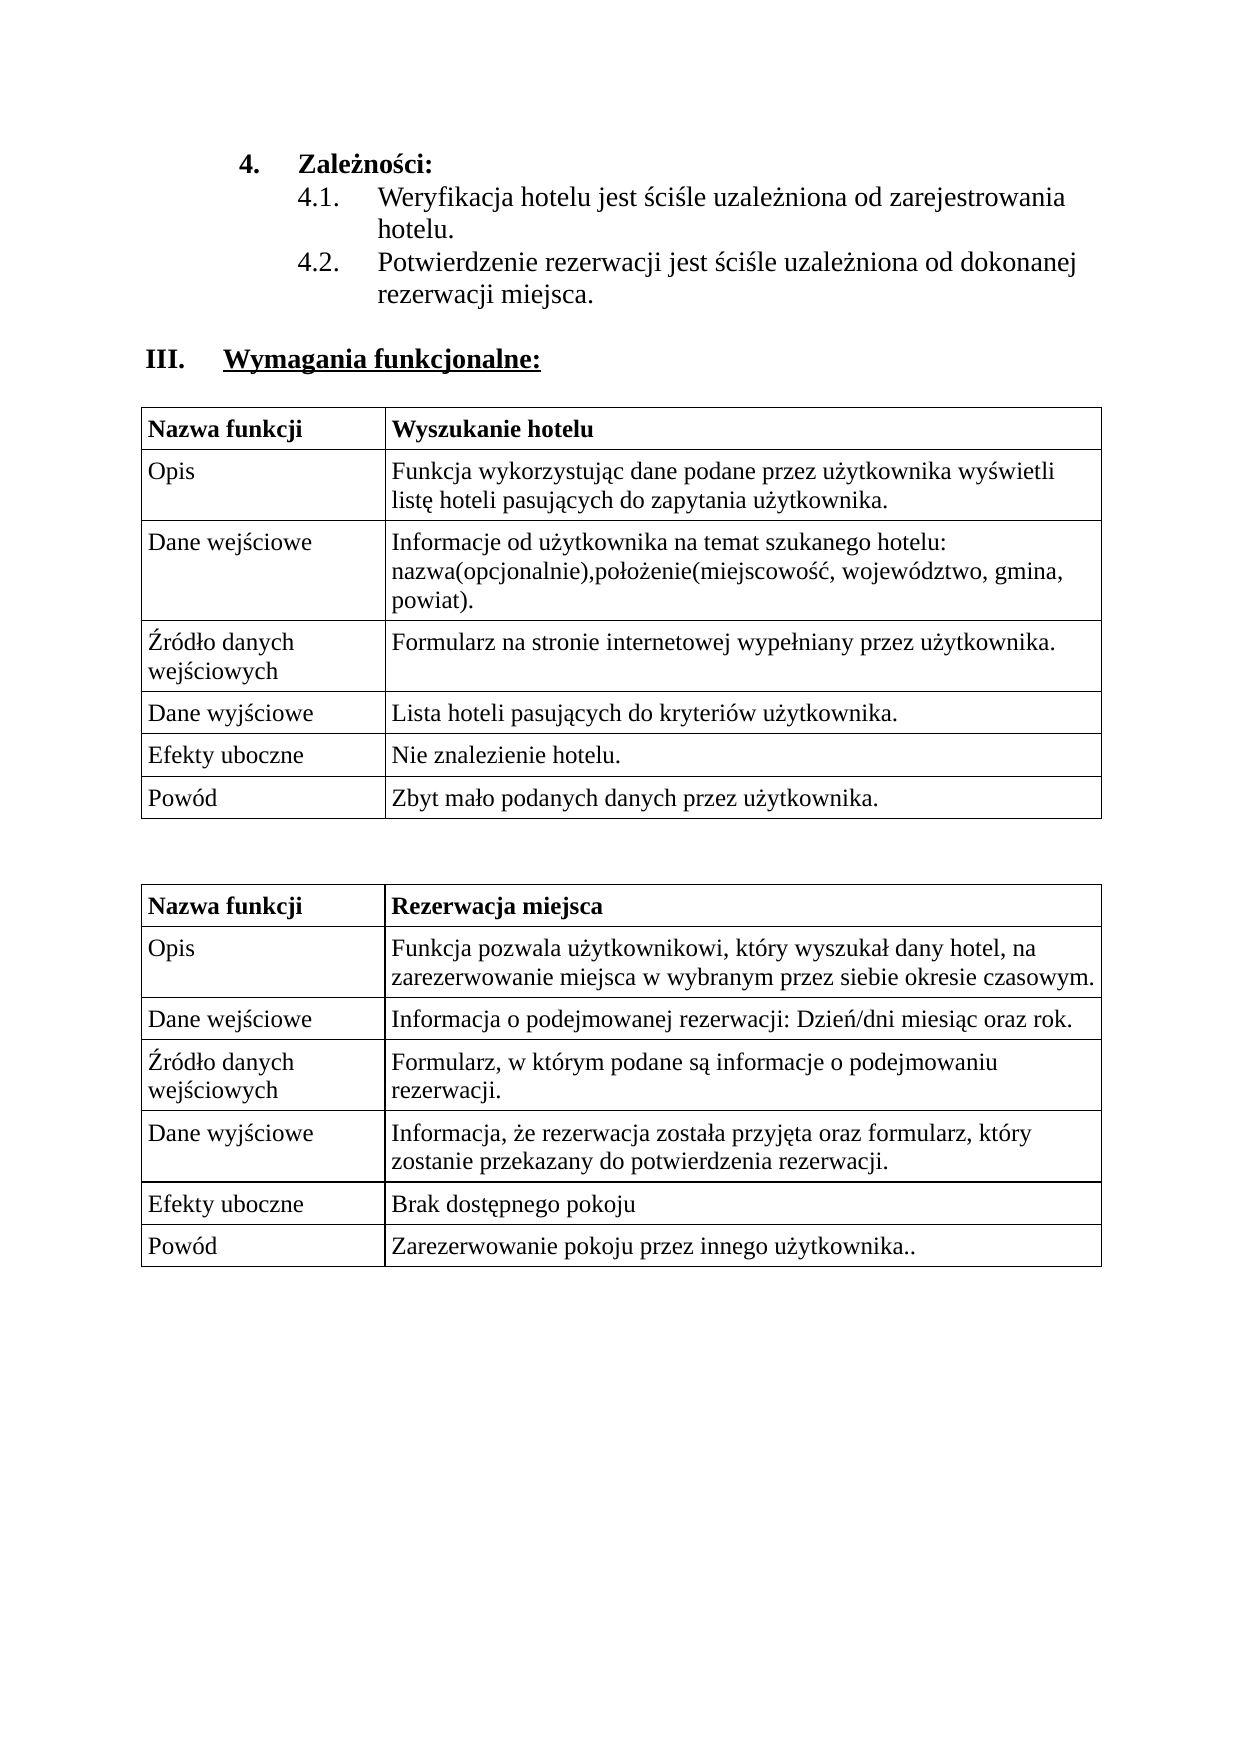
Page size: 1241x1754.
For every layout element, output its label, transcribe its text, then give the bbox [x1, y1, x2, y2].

table_cell Lista hoteli pasujących do kryteriów użytkownika. [386, 692, 1101, 733]
table_cell Źródło danych wejściowych [142, 621, 385, 691]
table_cell Informacje od użytkownika na temat szukanego hotelu: nazwa(opcjonalnie),położenie(miejscowość, województwo, gmina, powiat). [386, 521, 1101, 620]
list Wymagania funkcjonalne: [185, 342, 1093, 374]
table_cell Opis [142, 927, 384, 997]
table_cell Dane wejściowe [142, 998, 384, 1039]
table_cell Informacja, że rezerwacja została przyjęta oraz formularz, który zostanie przekazany do potwierdzenia rezerwacji. [386, 1111, 1101, 1181]
table_cell Powód [142, 777, 385, 818]
table_cell Opis [142, 450, 385, 520]
table_cell Dane wyjściowe [142, 692, 385, 733]
table_cell Informacja o podejmowanej rezerwacji: Dzień/dni miesiąc oraz rok. [386, 998, 1101, 1039]
table_cell Efekty uboczne [142, 1183, 384, 1224]
list Weryfikacja hotelu jest ściśle uzależniona od zarejestrowania hotelu. [340, 180, 1093, 245]
table_cell Dane wyjściowe [142, 1111, 384, 1181]
table_cell Funkcja wykorzystując dane podane przez użytkownika wyświetli listę hoteli pasujących do zapytania użytkownika. [386, 450, 1101, 520]
table_cell Efekty uboczne [142, 734, 385, 776]
table_cell Nie znalezienie hotelu. [386, 734, 1101, 776]
list Potwierdzenie rezerwacji jest ściśle uzależniona od dokonanej rezerwacji miejsca. [340, 245, 1093, 309]
table_header Nazwa funkcji [142, 885, 384, 926]
table_cell Źródło danych wejściowych [142, 1040, 384, 1110]
table_cell Powód [142, 1225, 384, 1266]
list Zależności: [260, 148, 1093, 180]
table_header Rezerwacja miejsca [386, 885, 1101, 926]
table_cell Formularz na stronie internetowej wypełniany przez użytkownika. [386, 621, 1101, 691]
table_cell Dane wejściowe [142, 521, 385, 620]
table_header Nazwa funkcji [142, 408, 385, 449]
table_cell Zarezerwowanie pokoju przez innego użytkownika.. [386, 1225, 1101, 1266]
table_cell Formularz, w którym podane są informacje o podejmowaniu rezerwacji. [386, 1040, 1101, 1110]
table_cell Brak dostępnego pokoju [386, 1183, 1101, 1224]
table_cell Zbyt mało podanych danych przez użytkownika. [386, 777, 1101, 818]
table_header Wyszukanie hotelu [386, 408, 1101, 449]
table_cell Funkcja pozwala użytkownikowi, który wyszukał dany hotel, na zarezerwowanie miejsca w wybranym przez siebie okresie czasowym. [386, 927, 1101, 997]
